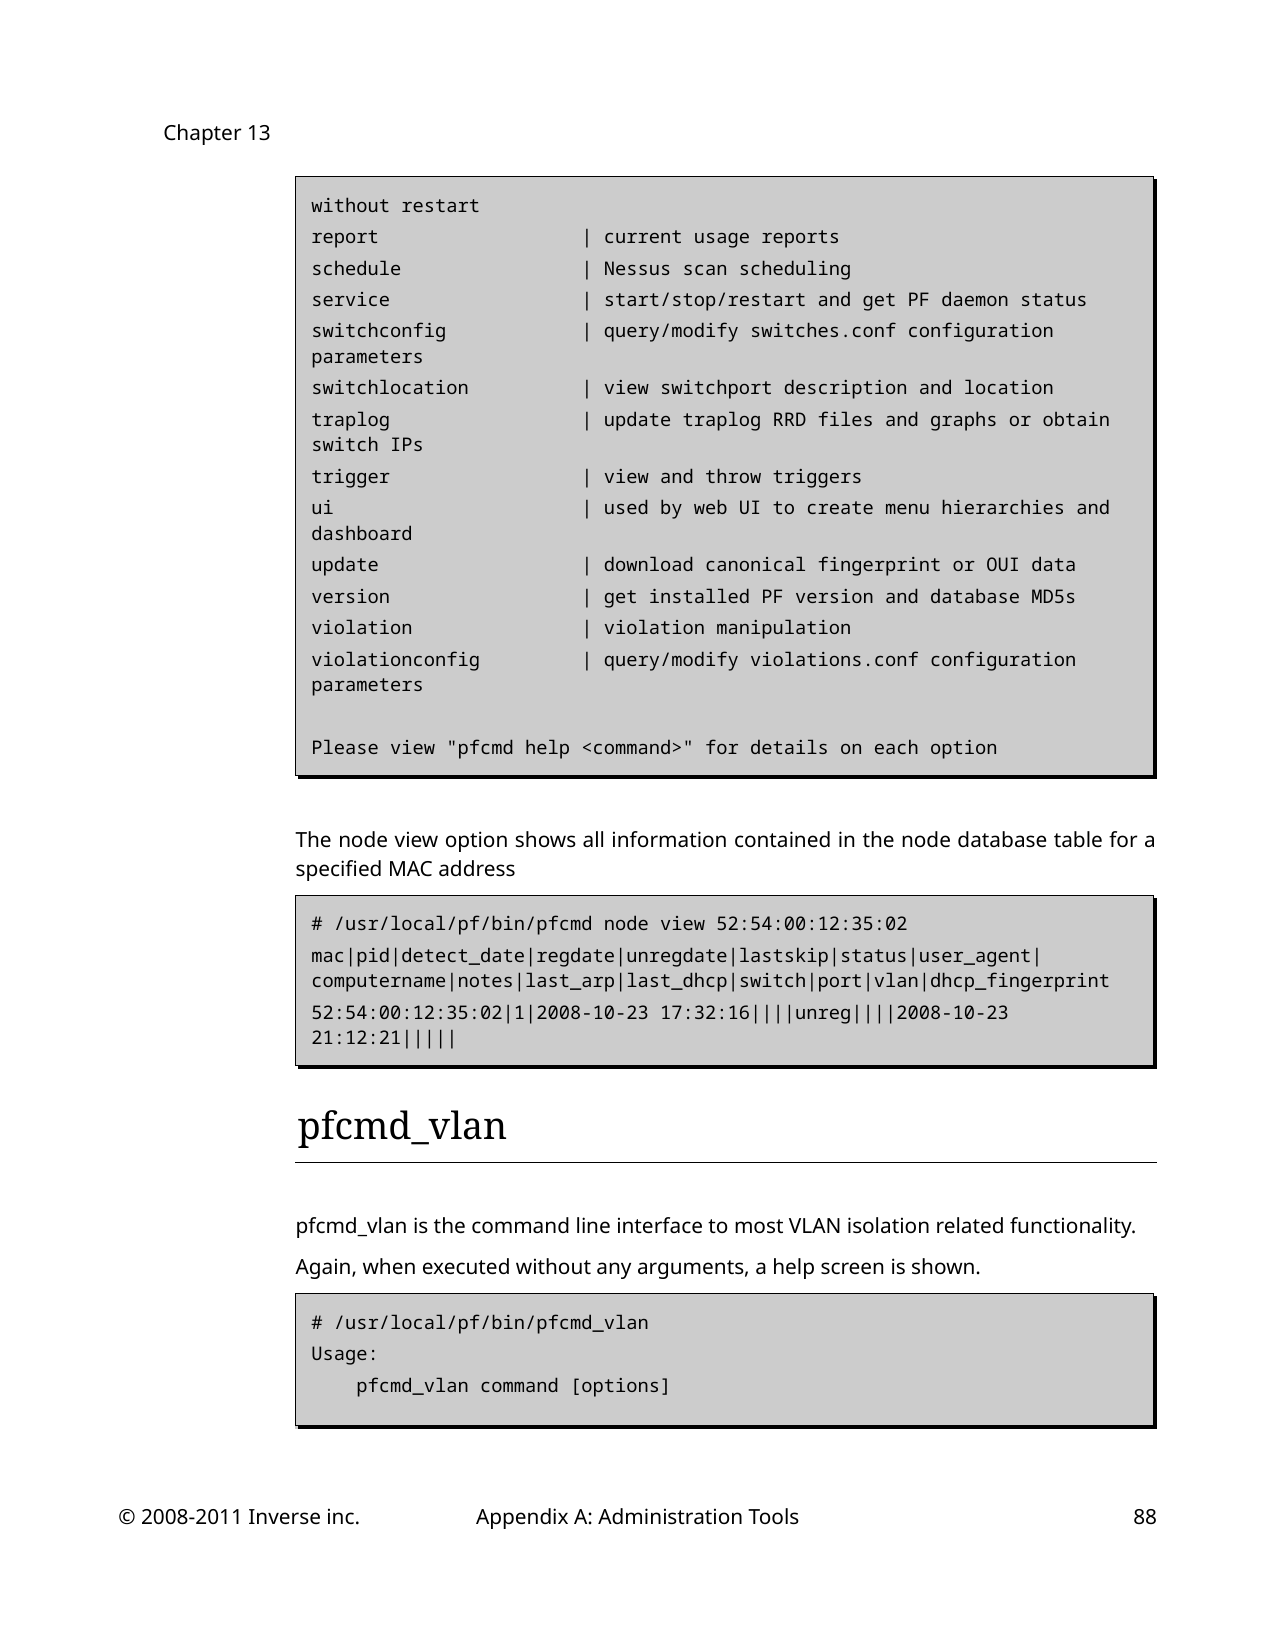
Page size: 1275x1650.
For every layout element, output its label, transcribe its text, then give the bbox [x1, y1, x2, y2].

text version | get installed PF version and database MD5s [296, 567, 1153, 599]
subtitle pfcmd_vlan [295, 1100, 1157, 1162]
text The node view option shows all information contained in the node database table for a specified MAC address [295, 826, 1157, 882]
text schedule | Nessus scan scheduling [296, 239, 1153, 270]
text Please view "pfcmd help <command>" for details on each option [296, 718, 1153, 775]
text trigger | view and throw triggers [296, 447, 1153, 479]
text mac|pid|detect_date|regdate|unregdate|lastskip|status|user_agent|computername|notes|last_arp|last_dhcp|switch|port|vlan|dhcp_fingerprint [296, 926, 1153, 983]
text Again, when executed without any arguments, a help screen is shown. [295, 1252, 1157, 1281]
text Usage: [296, 1325, 1153, 1356]
text traplog | update traplog RRD files and graphs or obtain switch IPs [296, 390, 1153, 447]
text violationconfig | query/modify violations.conf configuration parameters [296, 630, 1153, 687]
text update | download canonical fingerprint or OUI data [296, 536, 1153, 567]
text violation | violation manipulation [296, 599, 1153, 630]
text switchlocation | view switchport description and location [296, 359, 1153, 390]
text service | start/stop/restart and get PF daemon status [296, 270, 1153, 302]
text # /usr/local/pf/bin/pfcmd_vlan [296, 1294, 1153, 1325]
text ui | used by web UI to create menu hierarchies and dashboard [296, 479, 1153, 536]
text # /usr/local/pf/bin/pfcmd node view 52:54:00:12:35:02 [296, 896, 1153, 926]
text 52:54:00:12:35:02|1|2008-10-23 17:32:16||||unreg||||2008-10-23 21:12:21||||| [296, 983, 1153, 1065]
text report | current usage reports [296, 207, 1153, 239]
text without restart [296, 177, 1153, 207]
text switchconfig | query/modify switches.conf configuration parameters [296, 302, 1153, 359]
text pfcmd_vlan is the command line interface to most VLAN isolation related functionality. [295, 1211, 1157, 1240]
text pfcmd_vlan command [options] [296, 1356, 1153, 1388]
